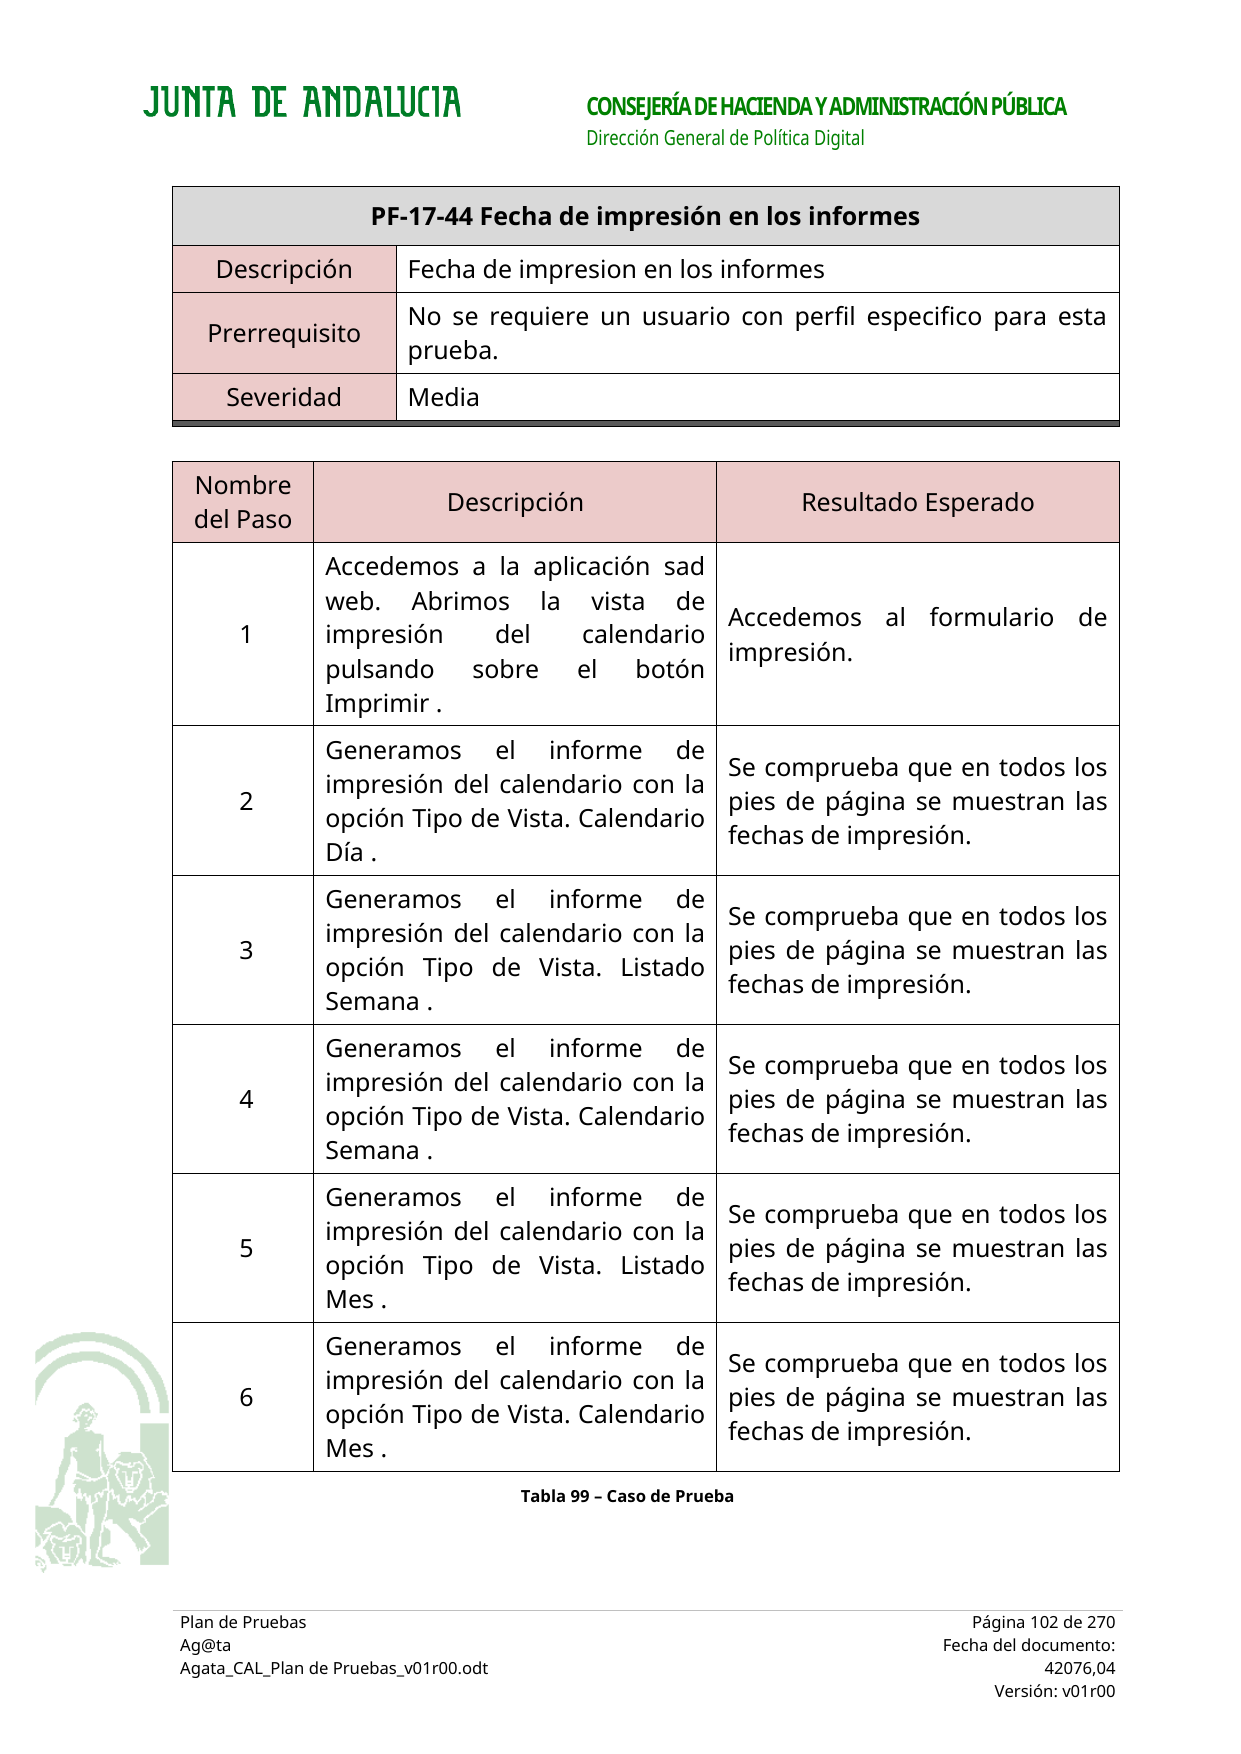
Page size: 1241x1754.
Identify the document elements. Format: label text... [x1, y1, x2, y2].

table_cell Generamos el informe de impresión del calendario con la opción Tipo de Vista. Calendario Semana . [314, 1025, 716, 1173]
table_cell 3 [173, 876, 313, 1024]
text Tabla 99 – Caso de Prueba [170, 1485, 1107, 1507]
table_header Descripción [314, 462, 716, 542]
table_cell Se comprueba que en todos los pies de página se muestran las fechas de impresión. [717, 876, 1119, 1024]
table_cell Prerrequisito [173, 293, 396, 373]
table_cell Severidad [173, 374, 396, 420]
table_cell Descripción [173, 246, 396, 292]
table_cell [173, 421, 1119, 426]
table_cell 5 [173, 1174, 313, 1322]
table_header Resultado Esperado [717, 462, 1119, 542]
table_cell Accedemos al formulario de impresión. [717, 543, 1119, 725]
table_cell Se comprueba que en todos los pies de página se muestran las fechas de impresión. [717, 726, 1119, 874]
table_cell Se comprueba que en todos los pies de página se muestran las fechas de impresión. [717, 1025, 1119, 1173]
table_cell No se requiere un usuario con perfil especifico para esta prueba. [397, 293, 1119, 373]
table_cell Generamos el informe de impresión del calendario con la opción Tipo de Vista. Listado Semana . [314, 876, 716, 1024]
table_cell Se comprueba que en todos los pies de página se muestran las fechas de impresión. [717, 1323, 1119, 1471]
table_cell Media [397, 374, 1119, 420]
table_cell Fecha de impresion en los informes [397, 246, 1119, 292]
table_cell Generamos el informe de impresión del calendario con la opción Tipo de Vista. Calendario Mes . [314, 1323, 716, 1471]
table_cell 4 [173, 1025, 313, 1173]
table_header PF-17-44 Fecha de impresión en los informes [173, 187, 1119, 245]
table_header Nombre del Paso [173, 462, 313, 542]
table_cell Se comprueba que en todos los pies de página se muestran las fechas de impresión. [717, 1174, 1119, 1322]
picture [143, 86, 461, 117]
table_cell Accedemos a la aplicación sad web. Abrimos la vista de impresión del calendario pulsando sobre el botón Imprimir . [314, 543, 716, 725]
table_cell 6 [173, 1323, 313, 1471]
table_cell 2 [173, 726, 313, 874]
table_cell Generamos el informe de impresión del calendario con la opción Tipo de Vista. Listado Mes . [314, 1174, 716, 1322]
table_cell 1 [173, 543, 313, 725]
table_cell Generamos el informe de impresión del calendario con la opción Tipo de Vista. Calendario Día . [314, 726, 716, 874]
